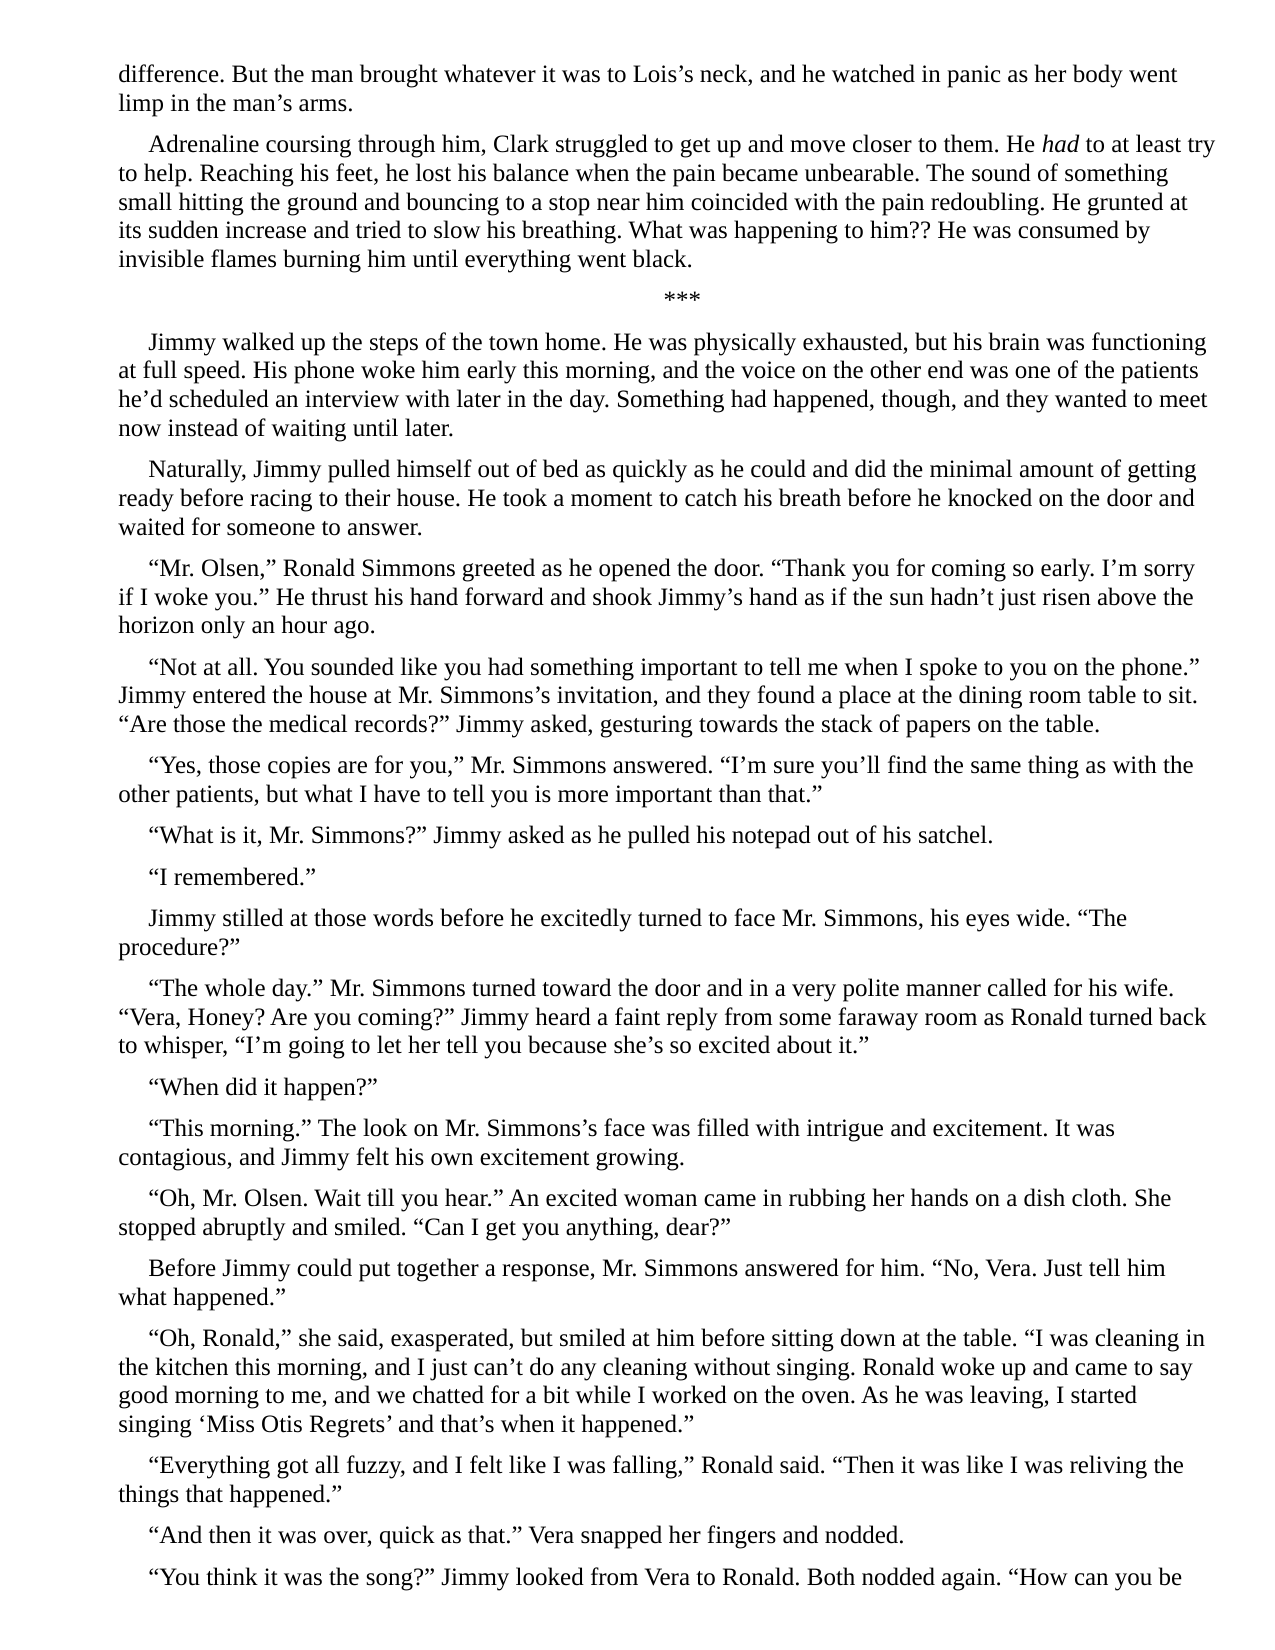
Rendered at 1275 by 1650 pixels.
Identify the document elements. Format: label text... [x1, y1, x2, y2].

text “I remembered.” [118, 862, 1216, 890]
text “Yes, those copies are for you,” Mr. Simmons answered. “I’m sure you’ll find the same thing as with the other patients, but what I have to tell you is more important than that.” [118, 750, 1216, 808]
text Jimmy walked up the steps of the town home. He was physically exhausted, but his brain was functioning at full speed. His phone woke him early this morning, and the voice on the other end was one of the patients he’d scheduled an interview with later in the day. Something had happened, though, and they wanted to meet now instead of waiting until later. [118, 327, 1216, 442]
text “Oh, Mr. Olsen. Wait till you hear.” An excited woman came in rubbing her hands on a dish cloth. She stopped abruptly and smiled. “Can I get you anything, dear?” [118, 1183, 1216, 1240]
text “This morning.” The look on Mr. Simmons’s face was filled with intrigue and excitement. It was contagious, and Jimmy felt his own excitement growing. [118, 1113, 1216, 1170]
text Before Jimmy could put together a response, Mr. Simmons answered for him. “No, Vera. Just tell him what happened.” [118, 1253, 1216, 1310]
text “What is it, Mr. Simmons?” Jimmy asked as he pulled his notepad out of his satchel. [118, 820, 1216, 849]
text “You think it was the song?” Jimmy looked from Vera to Ronald. Both nodded again. “How can you be [118, 1562, 1216, 1590]
text “And then it was over, quick as that.” Vera snapped her fingers and nodded. [118, 1520, 1216, 1549]
text “Mr. Olsen,” Ronald Simmons greeted as he opened the door. “Thank you for coming so early. I’m sorry if I woke you.” He thrust his hand forward and shook Jimmy’s hand as if the sun hadn’t just risen above the horizon only an hour ago. [118, 553, 1216, 639]
text “Everything got all fuzzy, and I felt like I was falling,” Ronald said. “Then it was like I was reliving the things that happened.” [118, 1450, 1216, 1508]
text Naturally, Jimmy pulled himself out of bed as quickly as he could and did the minimal amount of getting ready before racing to their house. He took a moment to catch his breath before he knocked on the door and waited for someone to answer. [118, 454, 1216, 540]
text *** [118, 285, 1216, 314]
text Jimmy stilled at those words before he excitedly turned to face Mr. Simmons, his eyes wide. “The procedure?” [118, 903, 1216, 960]
text “When did it happen?” [118, 1072, 1216, 1100]
text difference. But the man brought whatever it was to Lois’s neck, and he watched in panic as her body went limp in the man’s arms. [118, 59, 1216, 117]
text “Not at all. You sounded like you had something important to tell me when I spoke to you on the phone.” Jimmy entered the house at Mr. Simmons’s invitation, and they found a place at the dining room table to sit. “Are those the medical records?” Jimmy asked, gesturing towards the stack of papers on the table. [118, 652, 1216, 738]
text Adrenaline coursing through him, Clark struggled to get up and move closer to them. He had to at least try to help. Reaching his feet, he lost his balance when the pain became unbearable. The sound of something small hitting the ground and bouncing to a stop near him coincided with the pain redoubling. He grunted at its sudden increase and tried to slow his breathing. What was happening to him?? He was consumed by invisible flames burning him until everything went black. [118, 129, 1216, 273]
text “The whole day.” Mr. Simmons turned toward the door and in a very polite manner called for his wife. “Vera, Honey? Are you coming?” Jimmy heard a faint reply from some faraway room as Ronald turned back to whisper, “I’m going to let her tell you because she’s so excited about it.” [118, 973, 1216, 1059]
text “Oh, Ronald,” she said, exasperated, but smiled at him before sitting down at the table. “I was cleaning in the kitchen this morning, and I just can’t do any cleaning without singing. Ronald woke up and came to say good morning to me, and we chatted for a bit while I worked on the oven. As he was leaving, I started singing ‘Miss Otis Regrets’ and that’s when it happened.” [118, 1323, 1216, 1438]
